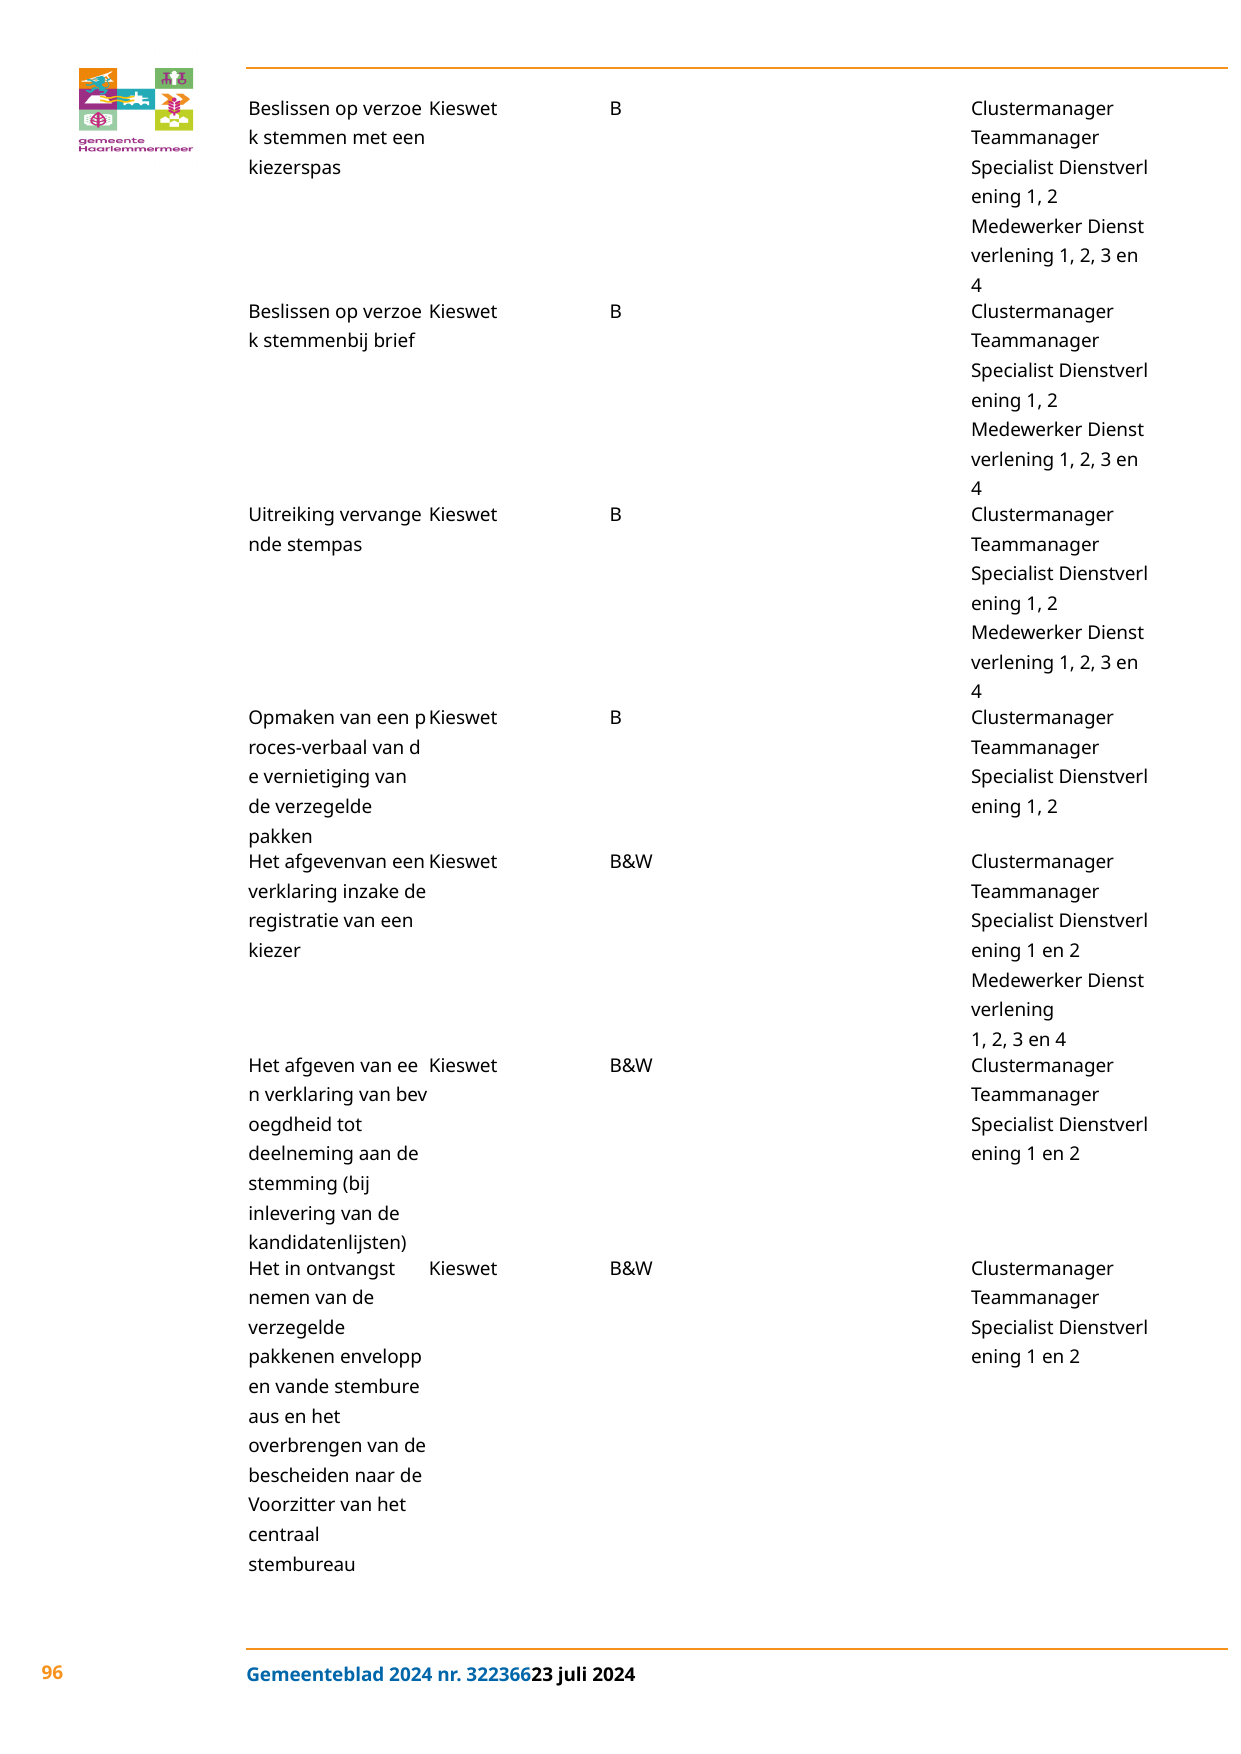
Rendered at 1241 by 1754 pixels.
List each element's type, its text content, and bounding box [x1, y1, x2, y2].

table_cell Kieswet [429, 298, 609, 501]
table_cell Uitreiking vervangende stempas [248, 501, 429, 704]
table_cell B&W [609, 849, 790, 1052]
table_cell Kieswet [429, 95, 609, 298]
picture [41, 47, 231, 172]
table_cell [790, 501, 971, 704]
table_cell Kieswet [429, 705, 609, 848]
table_cell B [609, 705, 790, 848]
table_cell [790, 705, 971, 848]
table_cell Kieswet [429, 849, 609, 1052]
table_cell [790, 298, 971, 501]
table_cell B&W [609, 1052, 790, 1255]
table_cell Beslissen op verzoek stemmen met een kiezerspas [248, 95, 429, 298]
table_cell Clustermanager Teammanager Specialist Dienstverlening 1 en 2 [971, 1052, 1152, 1255]
table_cell Het afgevenvan een verklaring inzake de registratie van een kiezer [248, 849, 429, 1052]
table_cell [790, 849, 971, 1052]
table_cell Kieswet [429, 1255, 609, 1577]
table_cell Clustermanager Teammanager Specialist Dienstverlening 1 en 2 Medewerker Dienstverlening 1, 2, 3 en 4 [971, 849, 1152, 1052]
table_cell Opmaken van een proces-verbaal van de vernietiging van de verzegelde pakken [248, 705, 429, 848]
table_cell Kieswet [429, 1052, 609, 1255]
table_cell Kieswet [429, 501, 609, 704]
table_cell B [609, 501, 790, 704]
table_cell B [609, 95, 790, 298]
table_cell Beslissen op verzoek stemmenbij brief [248, 298, 429, 501]
table_cell Clustermanager Teammanager Specialist Dienstverlening 1, 2 [971, 705, 1152, 848]
table_cell [790, 1052, 971, 1255]
table_cell B&W [609, 1255, 790, 1577]
table_cell [790, 1255, 971, 1577]
table_cell Clustermanager Teammanager Specialist Dienstverlening 1 en 2 [971, 1255, 1152, 1577]
table_cell Clustermanager Teammanager Specialist Dienstverlening 1, 2 Medewerker Dienstverlening 1, 2, 3 en 4 [971, 95, 1152, 298]
table_cell B [609, 298, 790, 501]
table_cell Clustermanager Teammanager Specialist Dienstverlening 1, 2 Medewerker Dienstverlening 1, 2, 3 en 4 [971, 298, 1152, 501]
table_cell Het afgeven van een verklaring van bevoegdheid tot deelneming aan de stemming (bij inlevering van de kandidatenlijsten) [248, 1052, 429, 1255]
table_cell Clustermanager Teammanager Specialist Dienstverlening 1, 2 Medewerker Dienstverlening 1, 2, 3 en 4 [971, 501, 1152, 704]
table_cell [790, 95, 971, 298]
table_cell Het in ontvangst nemen van de verzegelde pakkenen enveloppen vande stembureaus en het overbrengen van de bescheiden naar de Voorzitter van het centraal stembureau [248, 1255, 429, 1577]
